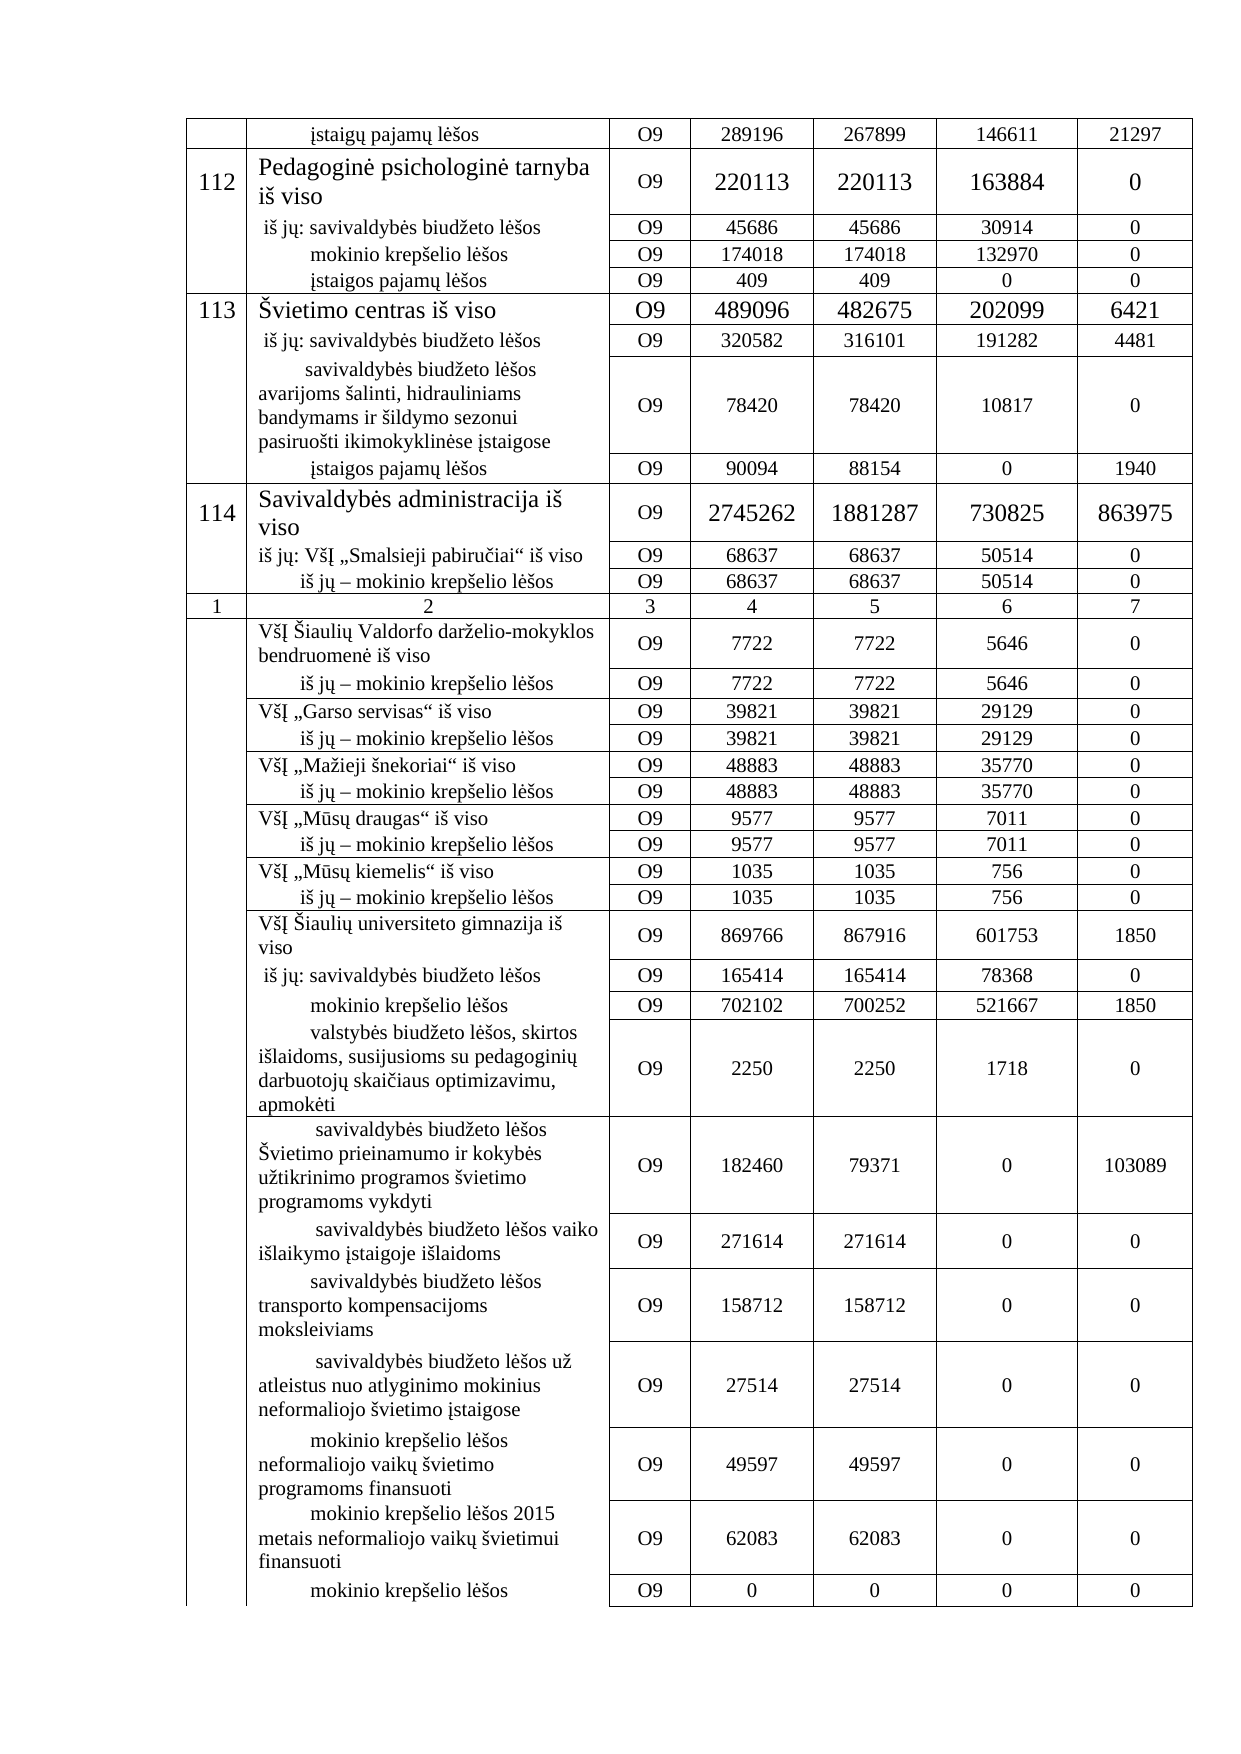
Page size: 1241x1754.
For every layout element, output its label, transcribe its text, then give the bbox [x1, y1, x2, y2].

table_cell 48883 [814, 752, 936, 777]
table_cell [187, 910, 246, 959]
table_cell iš jų – mokinio krepšelio lėšos [247, 568, 609, 593]
table_cell 103089 [1078, 1117, 1192, 1213]
table_cell 9577 [814, 831, 936, 857]
table_cell O9 [610, 357, 690, 453]
table_cell [187, 214, 246, 240]
table_cell [187, 324, 246, 356]
table_cell [187, 959, 246, 991]
table_cell 7722 [691, 669, 813, 698]
table_cell 0 [1078, 268, 1192, 293]
table_cell 0 [937, 1269, 1077, 1341]
table_cell 9577 [814, 805, 936, 830]
table_cell 1850 [1078, 992, 1192, 1019]
table_cell VšĮ „Mūsų draugas“ iš viso [247, 805, 609, 830]
table_cell O9 [610, 215, 690, 240]
table_cell O9 [610, 831, 690, 857]
table_cell [187, 1268, 246, 1341]
table_cell 0 [1078, 1428, 1192, 1500]
table_cell 0 [1078, 1342, 1192, 1427]
table_cell iš jų – mokinio krepšelio lėšos [247, 668, 609, 698]
table_cell [187, 119, 246, 148]
table_cell iš jų: savivaldybės biudžeto lėšos [247, 214, 609, 240]
table_cell įstaigos pajamų lėšos [247, 267, 609, 293]
table_cell 489096 [691, 294, 813, 324]
table_cell O9 [610, 619, 690, 668]
table_cell [187, 1019, 246, 1116]
table_cell O9 [610, 778, 690, 804]
table_cell 1 [187, 594, 246, 618]
table_cell 0 [1078, 1214, 1192, 1268]
table_cell 4481 [1078, 325, 1192, 356]
table_cell 1850 [1078, 911, 1192, 959]
table_cell iš jų: savivaldybės biudžeto lėšos [247, 959, 609, 991]
table_cell 316101 [814, 325, 936, 356]
table_cell O9 [610, 1428, 690, 1500]
table_cell [187, 568, 246, 593]
table_cell 174018 [814, 241, 936, 267]
table_cell [187, 884, 246, 910]
table_cell 30914 [937, 215, 1077, 240]
table_cell 48883 [691, 752, 813, 777]
table_cell O9 [610, 725, 690, 751]
table_cell [187, 356, 246, 453]
table_cell savivaldybės biudžeto lėšos už atleistus nuo atlyginimo mokinius neformaliojo švietimo įstaigose [247, 1341, 609, 1427]
table_cell 78368 [937, 960, 1077, 991]
table_cell 2745262 [691, 484, 813, 541]
table_cell O9 [610, 752, 690, 777]
table_cell iš jų: VšĮ „Smalsieji pabiručiai“ iš viso [247, 541, 609, 568]
table_cell 62083 [691, 1501, 813, 1573]
table_cell O9 [610, 992, 690, 1019]
table_cell 78420 [814, 357, 936, 453]
table_cell [187, 830, 246, 857]
table_cell O9 [610, 858, 690, 883]
table_cell [187, 1116, 246, 1213]
table_cell 29129 [937, 699, 1077, 724]
table_cell 267899 [814, 119, 936, 148]
table_cell 0 [1078, 1020, 1192, 1116]
table_cell 49597 [814, 1428, 936, 1500]
table_cell 0 [937, 268, 1077, 293]
table_cell 7722 [814, 669, 936, 698]
table_cell 0 [937, 1575, 1077, 1606]
table_cell 0 [691, 1575, 813, 1606]
table_cell mokinio krepšelio lėšos neformaliojo vaikų švietimo programoms finansuoti [247, 1427, 609, 1500]
table_cell 271614 [691, 1214, 813, 1268]
table_cell [187, 1574, 246, 1606]
table_cell 730825 [937, 484, 1077, 541]
table_cell 409 [814, 268, 936, 293]
table_cell mokinio krepšelio lėšos 2015 metais neformaliojo vaikų švietimui finansuoti [247, 1500, 609, 1573]
table_cell 0 [1078, 1269, 1192, 1341]
table_cell 0 [937, 1117, 1077, 1213]
table_cell 409 [691, 268, 813, 293]
table_cell 29129 [937, 725, 1077, 751]
table_cell 0 [1078, 1575, 1192, 1606]
table_cell 35770 [937, 778, 1077, 804]
table_cell 68637 [814, 569, 936, 593]
table_cell 9577 [691, 805, 813, 830]
table_cell 62083 [814, 1501, 936, 1573]
table_cell VšĮ Šiaulių universiteto gimnazija iš viso [247, 911, 609, 959]
table_cell 0 [1078, 241, 1192, 267]
table_cell 113 [187, 294, 246, 324]
table_cell iš jų – mokinio krepšelio lėšos [247, 830, 609, 857]
table_cell O9 [610, 1020, 690, 1116]
table_cell 0 [1078, 725, 1192, 751]
table_cell 112 [187, 149, 246, 213]
table_cell O9 [610, 325, 690, 356]
table_cell 7011 [937, 831, 1077, 857]
table_cell 1035 [814, 885, 936, 910]
table_cell [187, 453, 246, 483]
table_cell VšĮ „Garso servisas“ iš viso [247, 699, 609, 724]
table_cell iš jų – mokinio krepšelio lėšos [247, 777, 609, 804]
table_cell 5646 [937, 619, 1077, 668]
table_cell O9 [610, 885, 690, 910]
table_cell mokinio krepšelio lėšos [247, 991, 609, 1019]
table_cell 68637 [814, 542, 936, 568]
table_cell mokinio krepšelio lėšos [247, 1574, 609, 1606]
table_cell 48883 [814, 778, 936, 804]
table_cell 4 [691, 594, 813, 618]
table_cell 0 [1078, 542, 1192, 568]
table_cell 1035 [814, 858, 936, 883]
table_cell 0 [1078, 885, 1192, 910]
table_cell 700252 [814, 992, 936, 1019]
table_cell 158712 [814, 1269, 936, 1341]
table_cell įstaigų pajamų lėšos [247, 119, 609, 148]
table_cell 68637 [691, 569, 813, 593]
table_cell 7722 [814, 619, 936, 668]
table_cell O9 [610, 960, 690, 991]
table_cell 0 [937, 1214, 1077, 1268]
table_cell 7 [1078, 594, 1192, 618]
table_cell 521667 [937, 992, 1077, 1019]
table_cell 1035 [691, 885, 813, 910]
table_cell 39821 [814, 699, 936, 724]
table_cell 10817 [937, 357, 1077, 453]
table_cell 39821 [691, 699, 813, 724]
table_cell 5 [814, 594, 936, 618]
table_cell 9577 [691, 831, 813, 857]
table_cell 90094 [691, 454, 813, 483]
table_cell [187, 267, 246, 293]
table_cell 867916 [814, 911, 936, 959]
table_cell O9 [610, 1117, 690, 1213]
table_cell 863975 [1078, 484, 1192, 541]
table_cell [187, 1341, 246, 1427]
table_cell 0 [1078, 805, 1192, 830]
table_cell 0 [1078, 215, 1192, 240]
table_cell 68637 [691, 542, 813, 568]
table_cell O9 [610, 911, 690, 959]
table_cell įstaigos pajamų lėšos [247, 453, 609, 483]
table_cell 163884 [937, 149, 1077, 213]
table_cell 220113 [691, 149, 813, 213]
table_cell savivaldybės biudžeto lėšos transporto kompensacijoms moksleiviams [247, 1268, 609, 1341]
table_cell [187, 1213, 246, 1268]
table_cell [187, 698, 246, 724]
table_cell 7011 [937, 805, 1077, 830]
table_cell 482675 [814, 294, 936, 324]
table_cell 0 [1078, 778, 1192, 804]
table_cell 182460 [691, 1117, 813, 1213]
table_cell 0 [1078, 752, 1192, 777]
table_cell 78420 [691, 357, 813, 453]
table_cell 0 [937, 454, 1077, 483]
table_cell [187, 751, 246, 777]
table_cell [187, 1500, 246, 1573]
table_cell iš jų: savivaldybės biudžeto lėšos [247, 324, 609, 356]
table_cell [187, 777, 246, 804]
table_cell 165414 [814, 960, 936, 991]
table_cell 114 [187, 484, 246, 541]
table_cell 0 [1078, 1501, 1192, 1573]
table_cell valstybės biudžeto lėšos, skirtos išlaidoms, susijusioms su pedagoginių darbuotojų skaičiaus optimizavimu, apmokėti [247, 1019, 609, 1116]
table_cell 0 [1078, 699, 1192, 724]
table_cell 1940 [1078, 454, 1192, 483]
table_cell 191282 [937, 325, 1077, 356]
table_cell 1881287 [814, 484, 936, 541]
table_cell Pedagoginė psichologinė tarnyba iš viso [247, 149, 609, 213]
table_cell O9 [610, 669, 690, 698]
table_cell 3 [610, 594, 690, 618]
table_cell Švietimo centras iš viso [247, 294, 609, 324]
table_cell 2250 [814, 1020, 936, 1116]
table_cell 0 [1078, 960, 1192, 991]
table_cell 45686 [691, 215, 813, 240]
table_cell 289196 [691, 119, 813, 148]
table_cell 601753 [937, 911, 1077, 959]
table_cell 50514 [937, 569, 1077, 593]
table_cell savivaldybės biudžeto lėšos Švietimo prieinamumo ir kokybės užtikrinimo programos švietimo programoms vykdyti [247, 1117, 609, 1213]
table_cell [187, 541, 246, 568]
table_cell 0 [1078, 357, 1192, 453]
table_cell iš jų – mokinio krepšelio lėšos [247, 884, 609, 910]
table_cell O9 [610, 1269, 690, 1341]
table_cell 35770 [937, 752, 1077, 777]
table_cell 0 [1078, 831, 1192, 857]
table_cell 132970 [937, 241, 1077, 267]
table_cell 27514 [814, 1342, 936, 1427]
table_cell VšĮ „Mažieji šnekoriai“ iš viso [247, 752, 609, 777]
table_cell 6 [937, 594, 1077, 618]
table_cell iš jų – mokinio krepšelio lėšos [247, 724, 609, 751]
table_cell O9 [610, 241, 690, 267]
table_cell [187, 1427, 246, 1500]
table_cell 158712 [691, 1269, 813, 1341]
table_cell 0 [1078, 619, 1192, 668]
table_cell 45686 [814, 215, 936, 240]
table_cell O9 [610, 268, 690, 293]
table_cell O9 [610, 569, 690, 593]
table_cell 2250 [691, 1020, 813, 1116]
table_cell 2 [247, 594, 609, 618]
table_cell 7722 [691, 619, 813, 668]
table_cell [187, 724, 246, 751]
table_cell O9 [610, 1214, 690, 1268]
table_cell 0 [1078, 149, 1192, 213]
table_cell O9 [610, 542, 690, 568]
table_cell [187, 240, 246, 267]
table_cell 50514 [937, 542, 1077, 568]
table_cell 39821 [691, 725, 813, 751]
table_cell 49597 [691, 1428, 813, 1500]
table_cell 0 [1078, 669, 1192, 698]
table_cell 21297 [1078, 119, 1192, 148]
table_cell 0 [1078, 858, 1192, 883]
table_cell 165414 [691, 960, 813, 991]
table_cell 48883 [691, 778, 813, 804]
table_cell savivaldybės biudžeto lėšos avarijoms šalinti, hidrauliniams bandymams ir šildymo sezonui pasiruošti ikimokyklinėse įstaigose [247, 356, 609, 453]
table_cell 1035 [691, 858, 813, 883]
table_cell O9 [610, 149, 690, 213]
table_cell O9 [610, 1501, 690, 1573]
table_cell 1718 [937, 1020, 1077, 1116]
table_cell O9 [610, 1575, 690, 1606]
table_cell [187, 857, 246, 883]
table_cell O9 [610, 1342, 690, 1427]
table_cell 88154 [814, 454, 936, 483]
table_cell 27514 [691, 1342, 813, 1427]
table_cell 146611 [937, 119, 1077, 148]
table_cell 702102 [691, 992, 813, 1019]
table_cell O9 [610, 699, 690, 724]
table_cell 5646 [937, 669, 1077, 698]
table_cell 271614 [814, 1214, 936, 1268]
table_cell 79371 [814, 1117, 936, 1213]
table_cell savivaldybės biudžeto lėšos vaiko išlaikymo įstaigoje išlaidoms [247, 1213, 609, 1268]
table_cell Savivaldybės administracija iš viso [247, 484, 609, 541]
table_cell 39821 [814, 725, 936, 751]
table_cell O9 [610, 484, 690, 541]
table_cell VšĮ Šiaulių Valdorfo darželio-mokyklos bendruomenė iš viso [247, 619, 609, 668]
table_cell 0 [1078, 569, 1192, 593]
table_cell 202099 [937, 294, 1077, 324]
table_cell VšĮ „Mūsų kiemelis“ iš viso [247, 858, 609, 883]
table_cell 756 [937, 885, 1077, 910]
table_cell 0 [937, 1428, 1077, 1500]
table_cell [187, 804, 246, 830]
table_cell O9 [610, 454, 690, 483]
table_cell O9 [610, 805, 690, 830]
table_cell 220113 [814, 149, 936, 213]
table_cell mokinio krepšelio lėšos [247, 240, 609, 267]
table_cell 0 [814, 1575, 936, 1606]
table_cell 320582 [691, 325, 813, 356]
table_cell 869766 [691, 911, 813, 959]
table_cell [187, 991, 246, 1019]
table_cell O9 [610, 294, 690, 324]
table_cell 6421 [1078, 294, 1192, 324]
table_cell 0 [937, 1501, 1077, 1573]
table_cell [187, 619, 246, 668]
table_cell O9 [610, 119, 690, 148]
table_cell 174018 [691, 241, 813, 267]
table_cell 756 [937, 858, 1077, 883]
table_cell 0 [937, 1342, 1077, 1427]
table_cell [187, 668, 246, 698]
